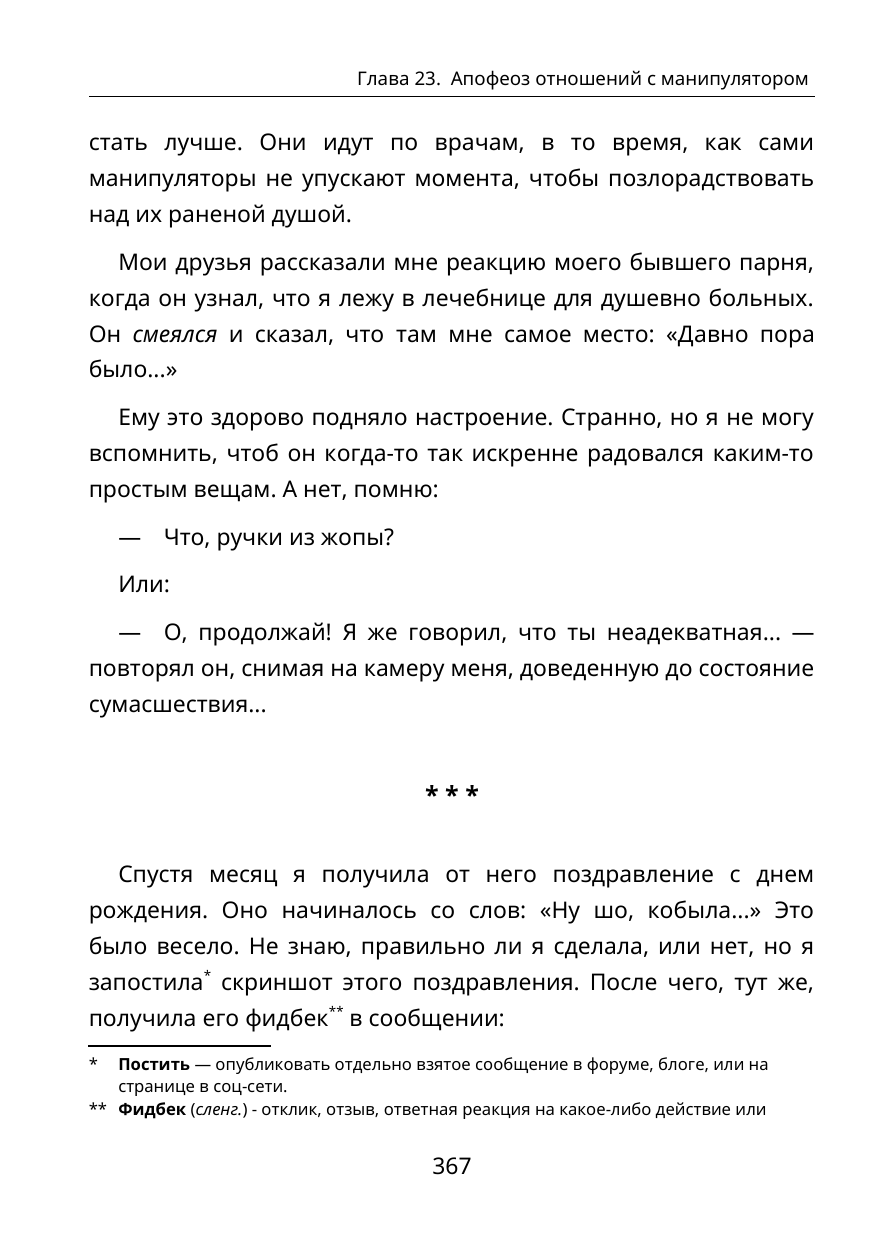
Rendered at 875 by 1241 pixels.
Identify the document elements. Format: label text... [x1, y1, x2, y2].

text Или: [88, 568, 815, 600]
text Постить — опубликовать отдельно взятое сообщение в форуме, блоге, или на странице в соц-сети. [88, 1052, 815, 1098]
list О, продолжай! Я же говорил, что ты неадекватная... — повторял он, снимая на камеру меня, доведенную до состояние сумасшествия... [88, 616, 815, 719]
text стать лучше. Они идут по врачам, в то время, как сами манипуляторы не упускают момента, чтобы позлорадствовать над их раненой душой. [88, 126, 815, 229]
subtitle * * * [88, 777, 815, 811]
list Что, ручки из жопы? [88, 521, 815, 552]
text Мои друзья рассказали мне реакцию моего бывшего парня, когда он узнал, что я лежу в лечебнице для душевно больных. Он смеялся и сказал, что там мне самое место: «Давно пора было...» [88, 246, 815, 385]
text Фидбек (сленг.) - отклик, отзыв, ответная реакция на какое-либо действие или [88, 1098, 815, 1120]
text Ему это здорово подняло настроение. Странно, но я не могу вспомнить, чтоб он когда-то так искренне радовался каким-то простым вещам. А нет, помню: [88, 401, 815, 504]
text Спустя месяц я получила от него поздравление с днем рождения. Оно начиналось со слов: «Ну шо, кобыла...» Это было весело. Не знаю, правильно ли я сделала, или нет, но я запостила скриншот этого поздравления. После чего, тут же, получила его фидбек в сообщении: [88, 858, 815, 1033]
